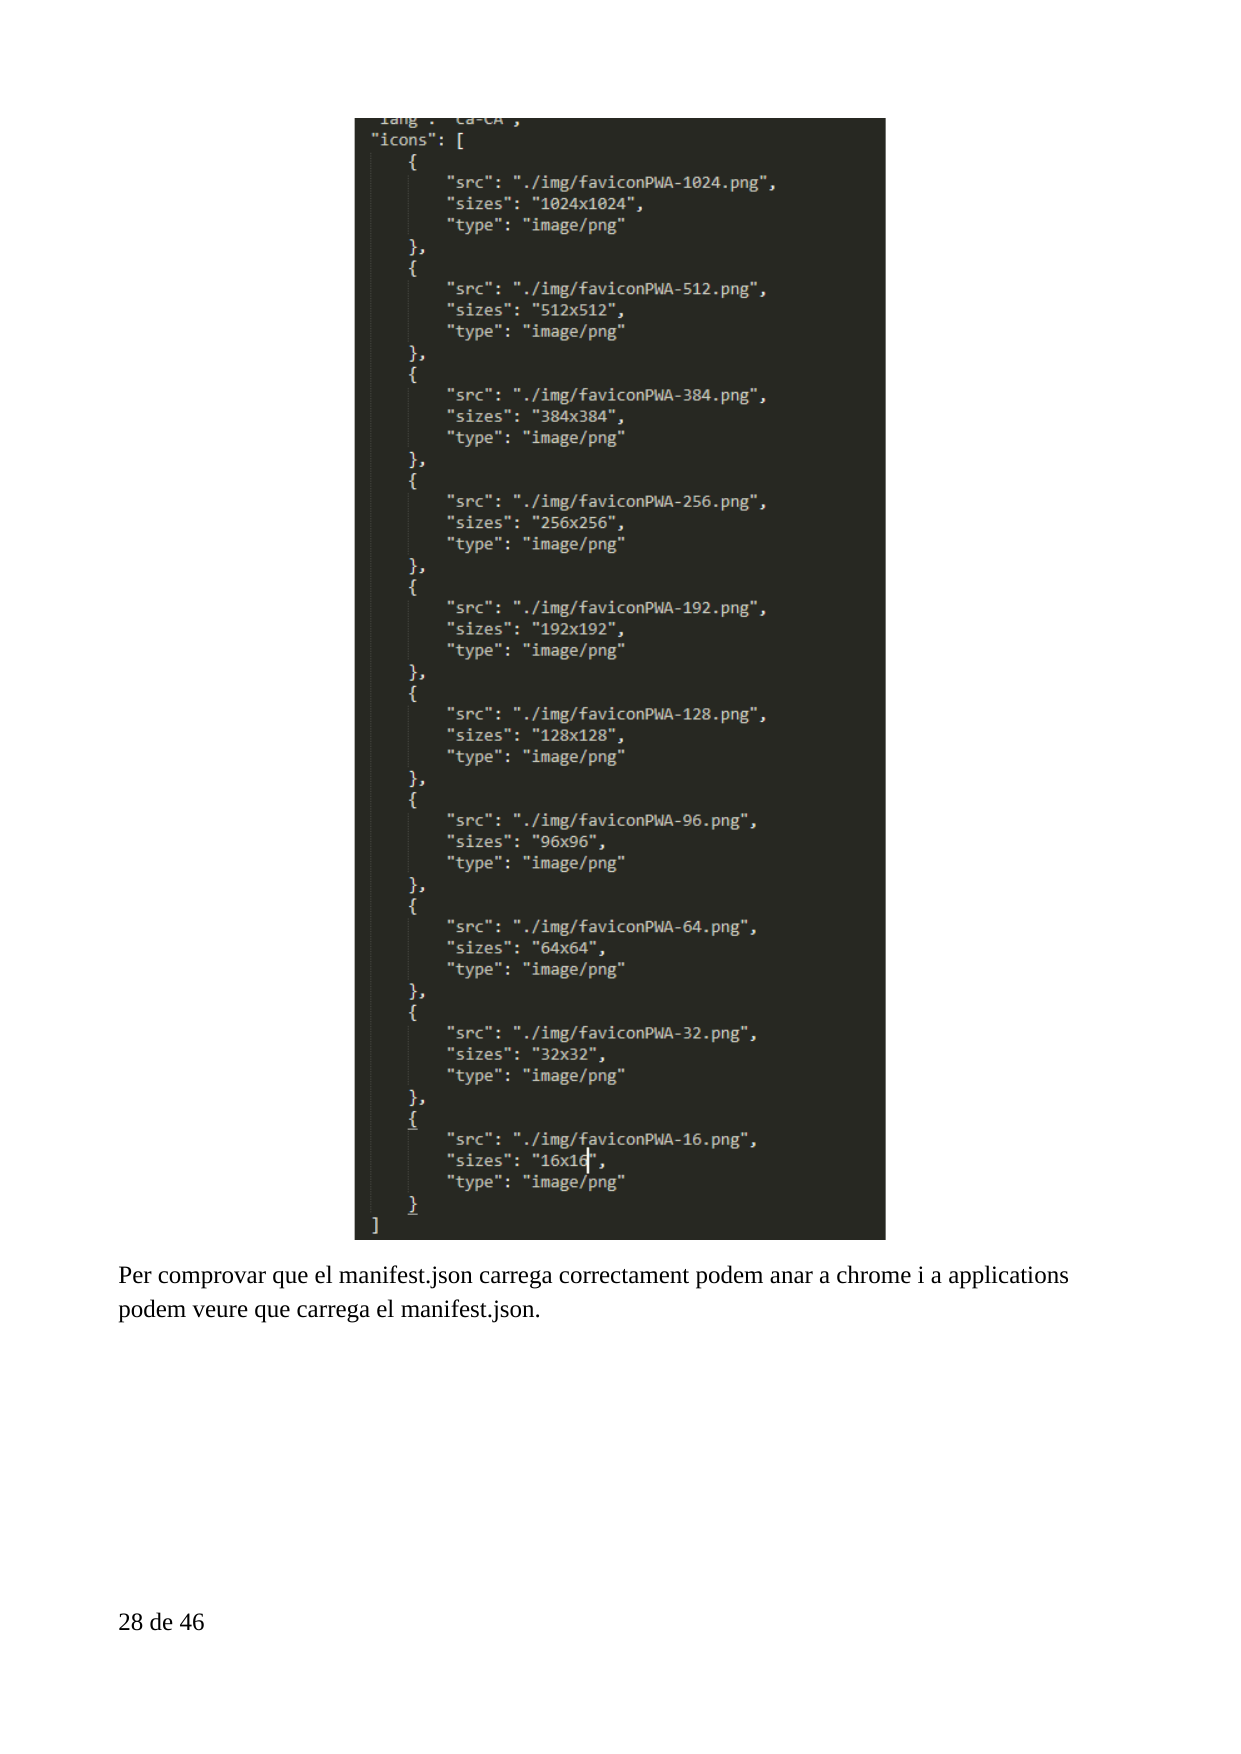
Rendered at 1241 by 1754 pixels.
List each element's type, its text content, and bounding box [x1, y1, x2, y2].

picture [354, 118, 886, 1240]
text Per comprovar que el manifest.json carrega correctament podem anar a chrome i a applications podem veure que carrega el manifest.json. [118, 1260, 1122, 1323]
